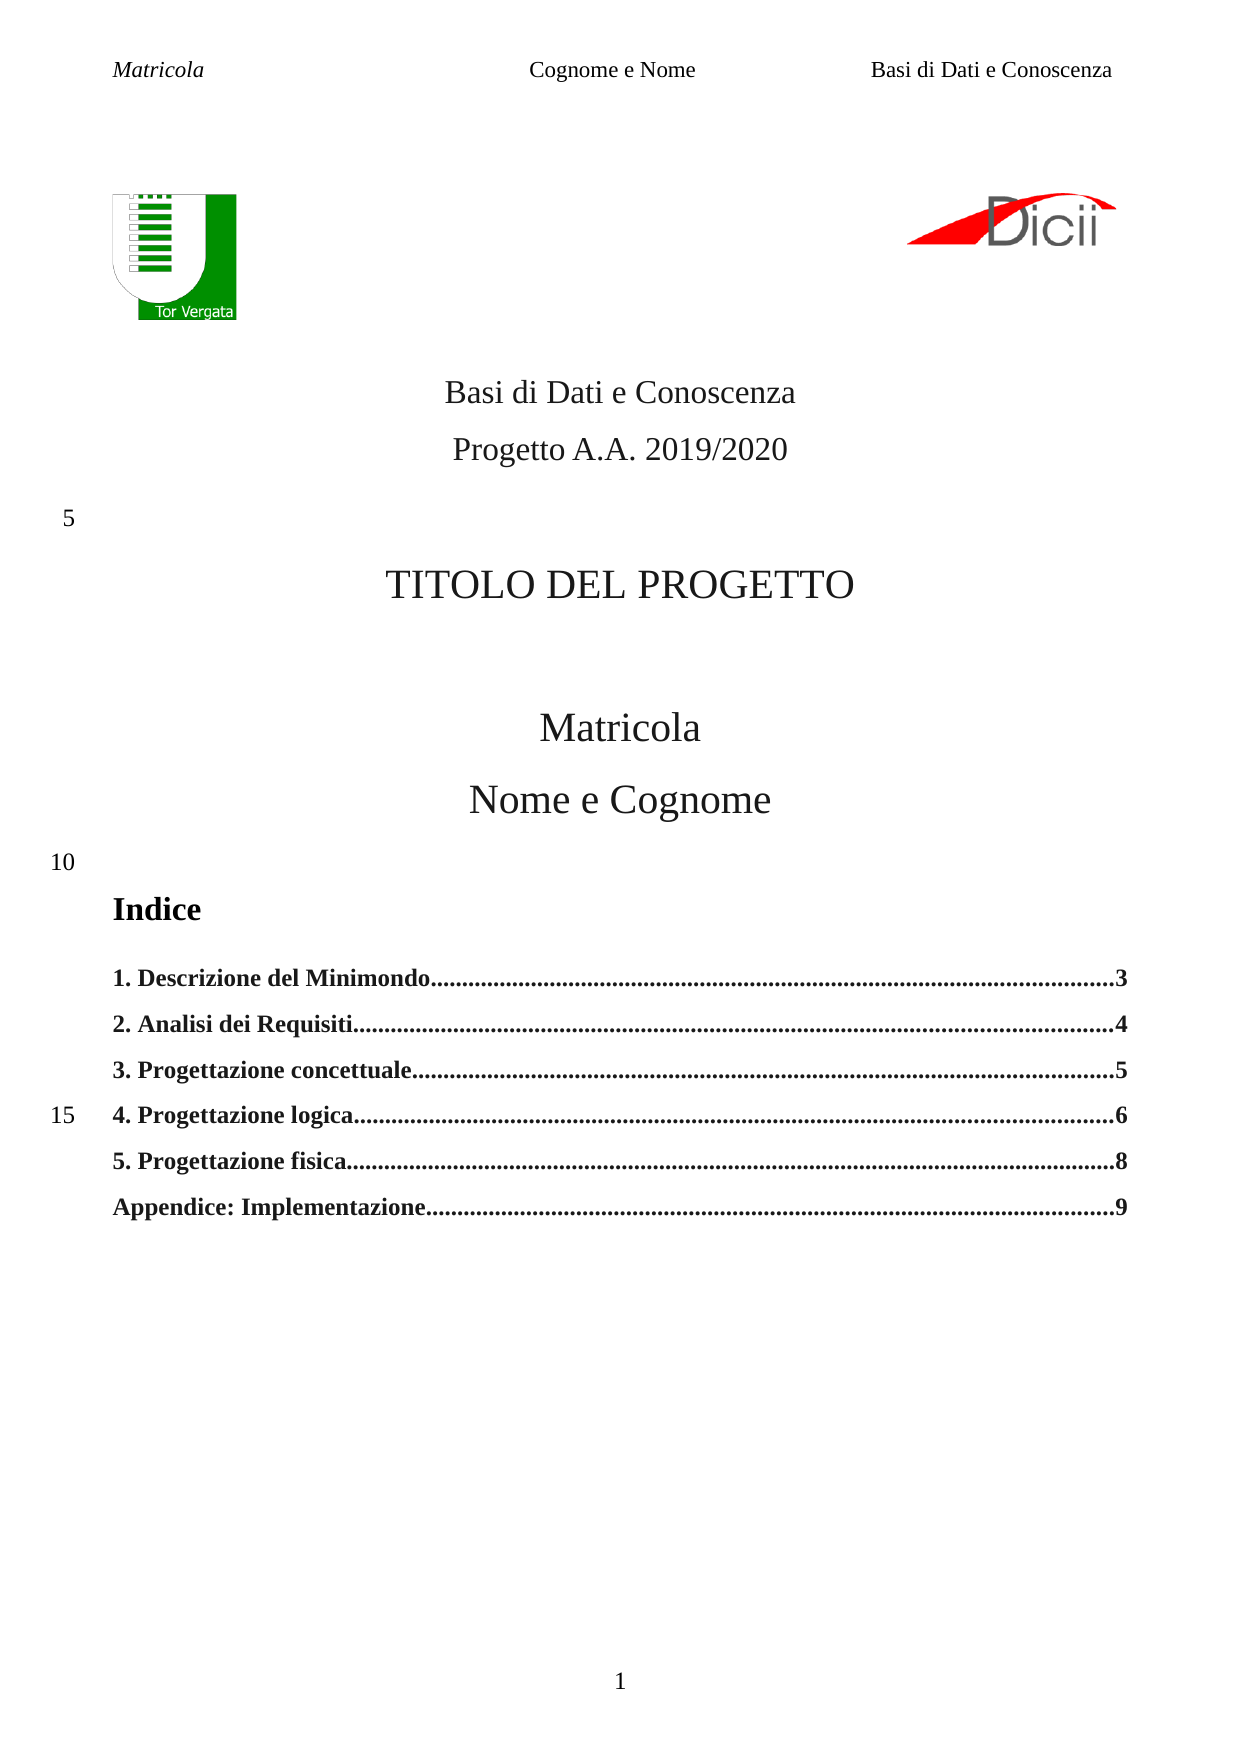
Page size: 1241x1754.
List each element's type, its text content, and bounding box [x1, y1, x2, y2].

text 4. Progettazione logica 6 [112, 1097, 1128, 1131]
table_header [237, 193, 614, 319]
title TITOLO DEL PROGETTO [112, 559, 1128, 607]
table_header [615, 193, 1128, 319]
title Progetto A.A. 2019/2020 [112, 430, 1128, 468]
text 2. Analisi dei Requisiti 4 [112, 1006, 1128, 1039]
picture [112, 193, 237, 320]
text 3. Progettazione concettuale 5 [112, 1051, 1128, 1085]
text Indice [112, 890, 1128, 928]
title Nome e Cognome [112, 775, 1128, 823]
title Basi di Dati e Conoscenza [112, 319, 1128, 411]
table_header [101, 193, 112, 319]
picture [907, 193, 1117, 246]
text Appendice: Implementazione 9 [112, 1189, 1128, 1222]
text 1. Descrizione del Minimondo 3 [112, 960, 1128, 993]
title Matricola [112, 703, 1128, 751]
text 5. Progettazione fisica 8 [112, 1143, 1128, 1176]
